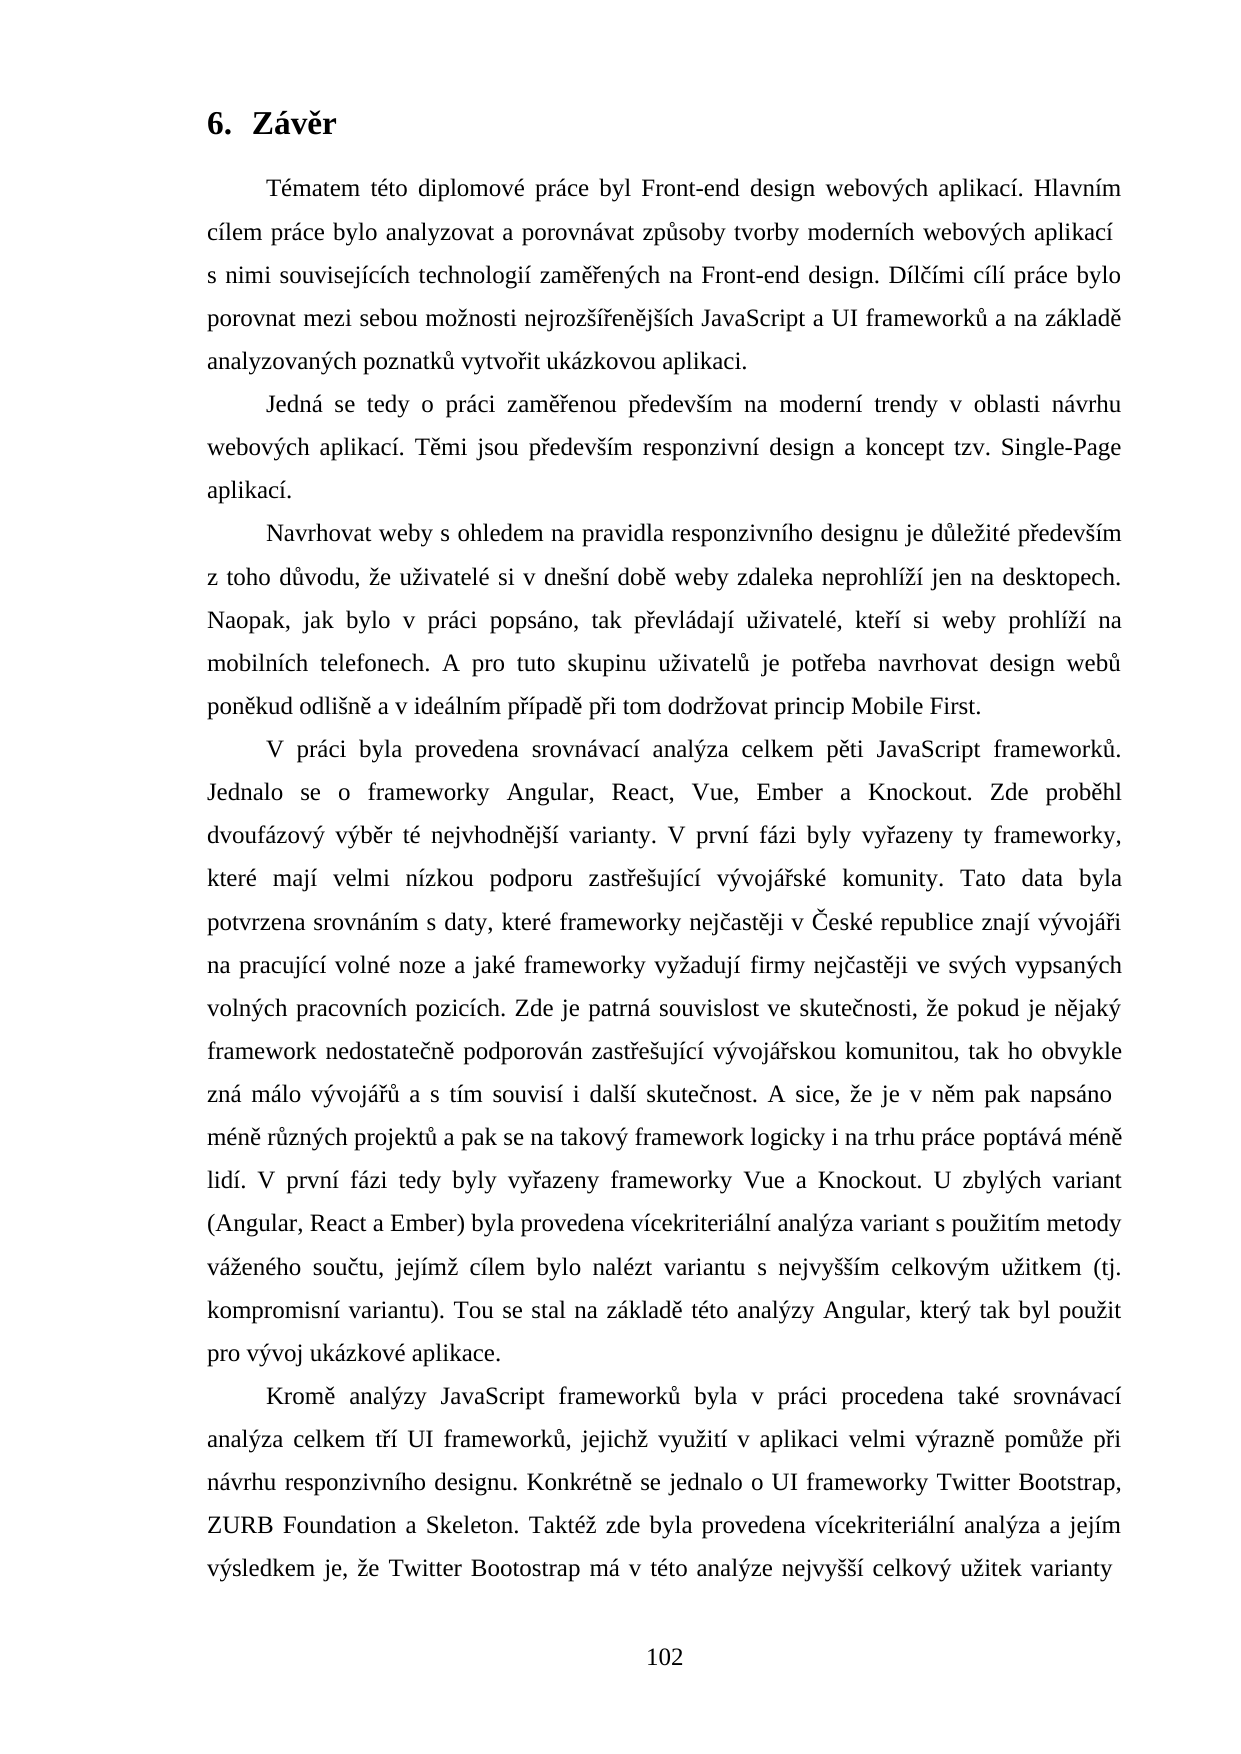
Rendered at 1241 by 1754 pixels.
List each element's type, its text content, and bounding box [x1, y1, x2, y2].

text V práci byla provedena srovnávací analýza celkem pěti JavaScript frameworků. Jednalo se o frameworky Angular, React, Vue, Ember a Knockout. Zde proběhl dvoufázový výběr té nejvhodnější varianty. V první fázi byly vyřazeny ty frameworky, které mají velmi nízkou podporu zastřešující vývojářské komunity. Tato data byla potvrzena srovnáním s daty, které frameworky nejčastěji v České republice znají vývojáři na pracující volné noze a jaké frameworky vyžadují firmy nejčastěji ve svých vypsaných volných pracovních pozicích. Zde je patrná souvislost ve skutečnosti, že pokud je nějaký framework nedostatečně podporován zastřešující vývojářskou komunitou, tak ho obvykle zná málo vývojářů a s tím souvisí i další skutečnost. A sice, že je v něm pak napsáno méně různých projektů a pak se na takový framework logicky i na trhu práce poptává méně lidí. V první fázi tedy byly vyřazeny frameworky Vue a Knockout. U zbylých variant (Angular, React a Ember) byla provedena vícekriteriální analýza variant s použitím metody váženého součtu, jejímž cílem bylo nalézt variantu s nejvyšším celkovým užitkem (tj. kompromisní variantu). Tou se stal na základě této analýzy Angular, který tak byl použit pro vývoj ukázkové aplikace. [207, 734, 1122, 1367]
text Jedná se tedy o práci zaměřenou především na moderní trendy v oblasti návrhu webových aplikací. Těmi jsou především responzivní design a koncept tzv. Single-Page aplikací. [207, 389, 1122, 504]
subtitle Závěr [207, 103, 1122, 142]
text Navrhovat weby s ohledem na pravidla responzivního designu je důležité především z toho důvodu, že uživatelé si v dnešní době weby zdaleka neprohlíží jen na desktopech. Naopak, jak bylo v práci popsáno, tak převládají uživatelé, kteří si weby prohlíží na mobilních telefonech. A pro tuto skupinu uživatelů je potřeba navrhovat design webů poněkud odlišně a v ideálním případě při tom dodržovat princip Mobile First. [207, 518, 1122, 720]
text Kromě analýzy JavaScript frameworků byla v práci procedena také srovnávací analýza celkem tří UI frameworků, jejichž využití v aplikaci velmi výrazně pomůže při návrhu responzivního designu. Konkrétně se jednalo o UI frameworky Twitter Bootstrap, ZURB Foundation a Skeleton. Taktéž zde byla provedena vícekriteriální analýza a jejím výsledkem je, že Twitter Bootostrap má v této analýze nejvyšší celkový užitek varianty [207, 1381, 1122, 1582]
text Tématem této diplomové práce byl Front-end design webových aplikací. Hlavním cílem práce bylo analyzovat a porovnávat způsoby tvorby moderních webových aplikací s nimi souvisejících technologií zaměřených na Front-end design. Dílčími cílí práce bylo porovnat mezi sebou možnosti nejrozšířenějších JavaScript a UI frameworků a na základě analyzovaných poznatků vytvořit ukázkovou aplikaci. [207, 173, 1122, 375]
